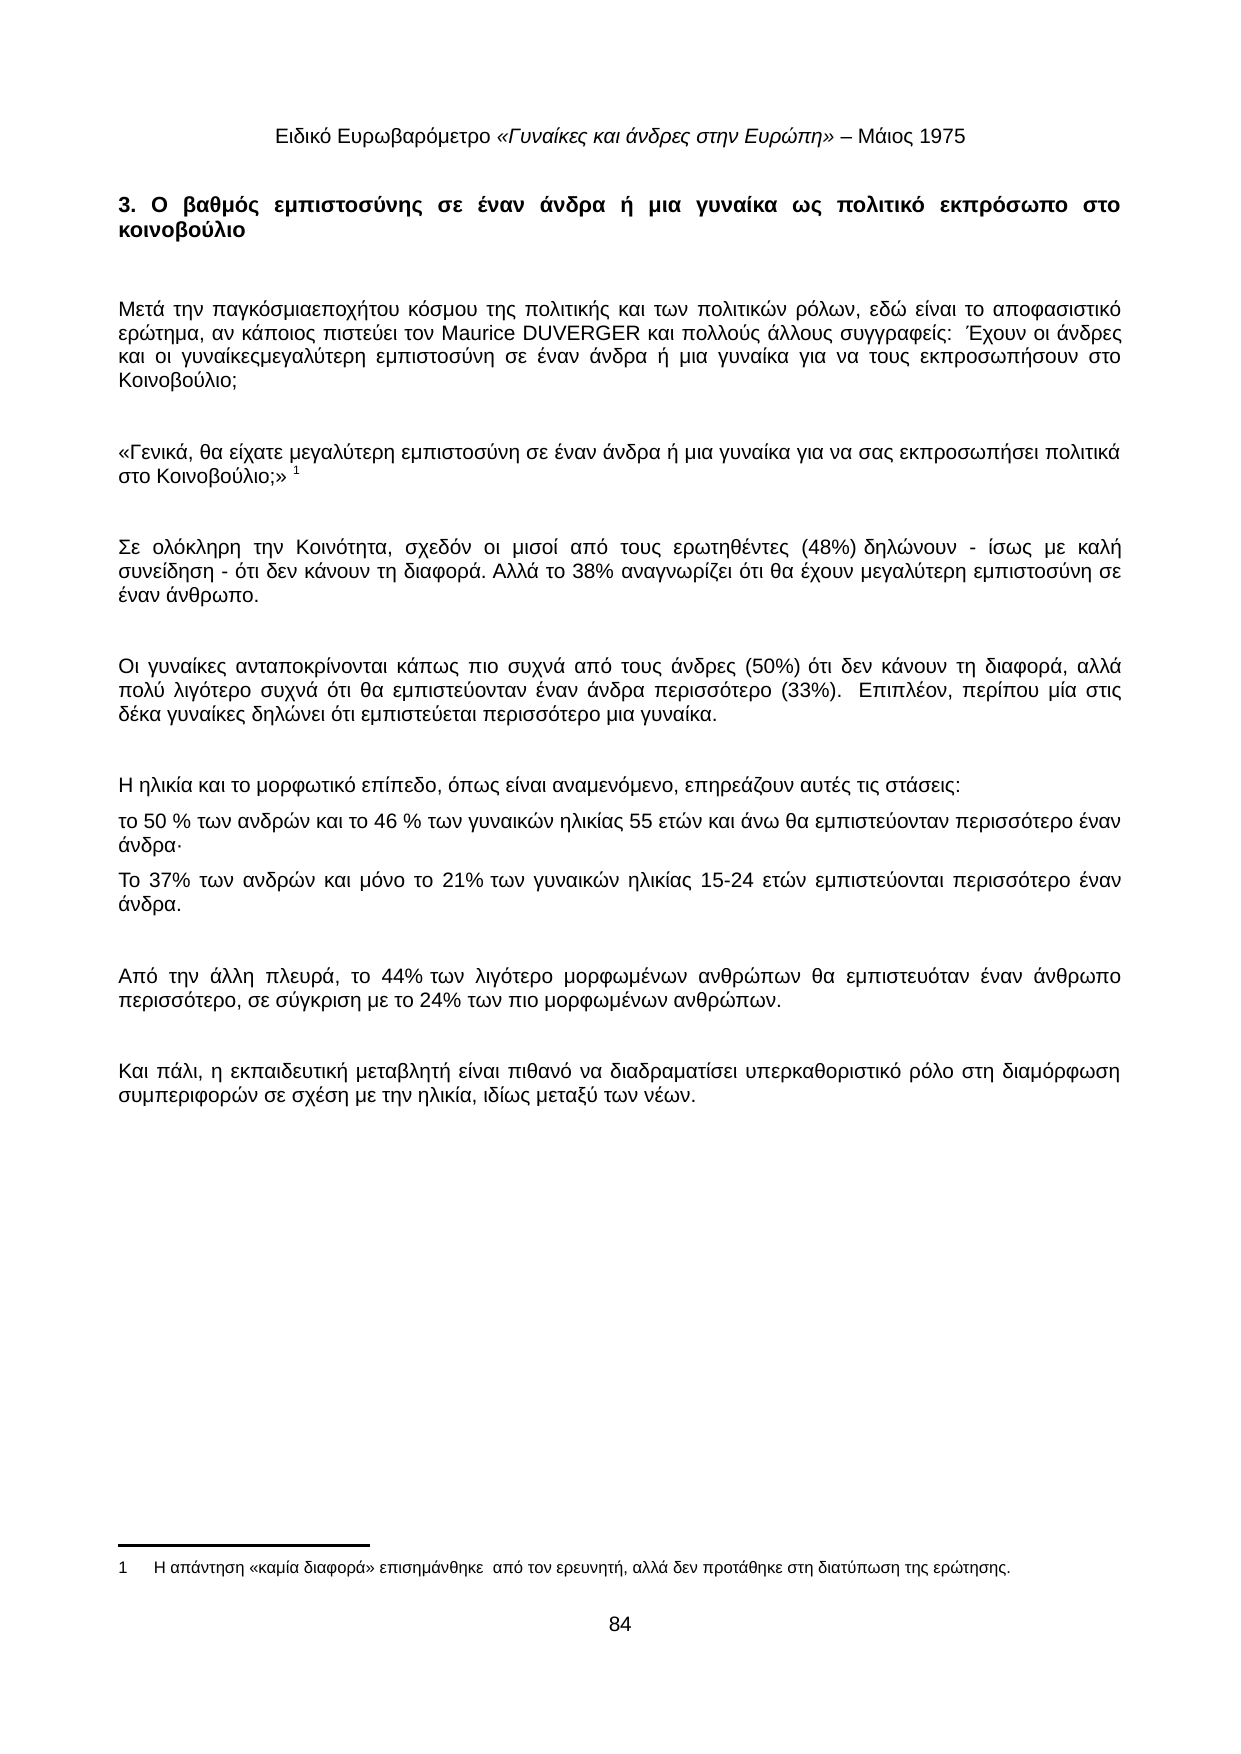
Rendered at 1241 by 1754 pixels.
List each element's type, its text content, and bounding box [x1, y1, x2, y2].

text «Γενικά, θα είχατε μεγαλύτερη εμπιστοσύνη σε έναν άνδρα ή μια γυναίκα για να σας εκπροσωπήσει πολιτικά στο Κοινοβούλιο;» [118, 439, 1122, 487]
text Σε ολόκληρη την Κοινότητα, σχεδόν οι μισοί από τους ερωτηθέντες (48%) δηλώνουν - ίσως με καλή συνείδηση - ότι δεν κάνουν τη διαφορά. Αλλά το 38% αναγνωρίζει ότι θα έχουν μεγαλύτερη εμπιστοσύνη σε έναν άνθρωπο. [118, 535, 1122, 607]
text το 50 % των ανδρών και το 46 % των γυναικών ηλικίας 55 ετών και άνω θα εμπιστεύονταν περισσότερο έναν άνδρα· [118, 809, 1122, 857]
text Οι γυναίκες ανταποκρίνονται κάπως πιο συχνά από τους άνδρες (50%) ότι δεν κάνουν τη διαφορά, αλλά πολύ λιγότερο συχνά ότι θα εμπιστεύονταν έναν άνδρα περισσότερο (33%). Επιπλέον, περίπου μία στις δέκα γυναίκες δηλώνει ότι εμπιστεύεται περισσότερο μια γυναίκα. [118, 654, 1122, 726]
text Μετά την παγκόσμιαεποχήτου κόσμου της πολιτικής και των πολιτικών ρόλων, εδώ είναι το αποφασιστικό ερώτημα, αν κάποιος πιστεύει τον Maurice DUVERGER και πολλούς άλλους συγγραφείς: Έχουν οι άνδρες και οι γυναίκεςμεγαλύτερη εμπιστοσύνη σε έναν άνδρα ή μια γυναίκα για να τους εκπροσωπήσουν στο Κοινοβούλιο; [118, 296, 1122, 392]
subtitle 3. Ο βαθμός εμπιστοσύνης σε έναν άνδρα ή μια γυναίκα ως πολιτικό εκπρόσωπο στο κοινοβούλιο [118, 192, 1122, 242]
text Και πάλι, η εκπαιδευτική μεταβλητή είναι πιθανό να διαδραματίσει υπερκαθοριστικό ρόλο στη διαμόρφωση συμπεριφορών σε σχέση με την ηλικία, ιδίως μεταξύ των νέων. [118, 1059, 1122, 1107]
text Η απάντηση «καμία διαφορά» επισημάνθηκε από τον ερευνητή, αλλά δεν προτάθηκε στη διατύπωση της ερώτησης. [118, 1557, 1122, 1577]
text Το 37% των ανδρών και μόνο το 21% των γυναικών ηλικίας 15-24 ετών εμπιστεύονται περισσότερο έναν άνδρα. [118, 868, 1122, 916]
text Η ηλικία και το μορφωτικό επίπεδο, όπως είναι αναμενόμενο, επηρεάζουν αυτές τις στάσεις: [118, 773, 1122, 797]
text Από την άλλη πλευρά, το 44% των λιγότερο μορφωμένων ανθρώπων θα εμπιστευόταν έναν άνθρωπο περισσότερο, σε σύγκριση με το 24% των πιο μορφωμένων ανθρώπων. [118, 963, 1122, 1011]
